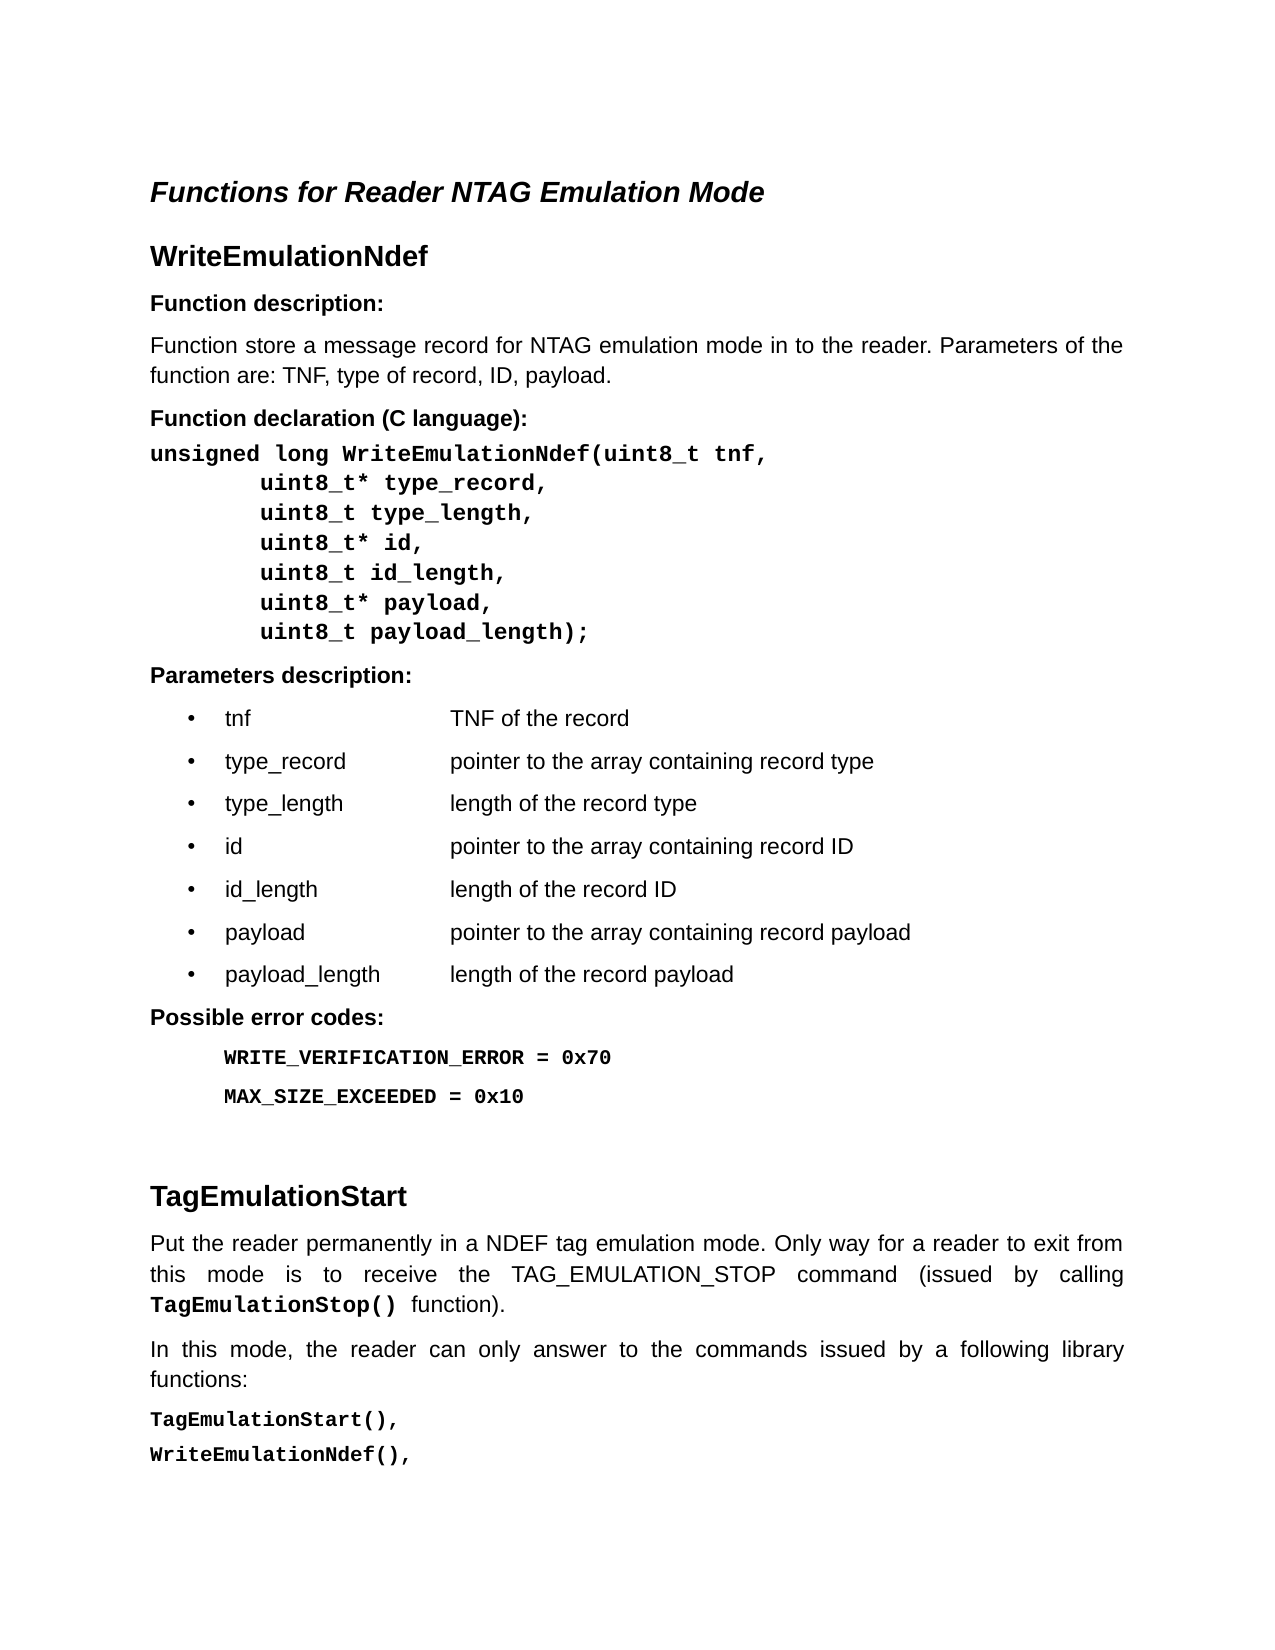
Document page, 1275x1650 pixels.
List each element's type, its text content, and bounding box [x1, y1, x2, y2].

list payload pointer to the array containing record payload [187, 918, 1125, 945]
list type_length length of the record type [187, 790, 1125, 817]
text MAX_SIZE_EXCEEDED = 0x10 [224, 1086, 1125, 1109]
list id_length length of the record ID [187, 876, 1125, 902]
text Possible error codes: [150, 1004, 1125, 1030]
text Parameters description: [150, 662, 1125, 689]
subtitle WriteEmulationNdef [150, 238, 1125, 272]
list type_record pointer to the array containing record type [187, 748, 1125, 774]
text WriteEmulationNdef(), [150, 1444, 1125, 1468]
text unsigned long WriteEmulationNdef(uint8_t tnf, uint8_t* type_record, uint8_t type_length, uint8_t* id, uint8_t id_length, uint8_t* payload, uint8_t payload_length); [150, 442, 1125, 647]
subtitle TagEmulationStart [150, 1179, 1125, 1213]
text TagEmulationStart(), [150, 1409, 1125, 1432]
text In this mode, the reader can only answer to the commands issued by a following library functions: [150, 1336, 1125, 1392]
text Put the reader permanently in a NDEF tag emulation mode. Only way for a reader to exit from this mode is to receive the TAG_EMULATION_STOP command (issued by calling TagEmulationStop() function). [150, 1230, 1125, 1319]
subtitle Functions for Reader NTAG Emulation Mode [150, 175, 1125, 208]
list tnf TNF of the record [187, 705, 1125, 731]
list payload_length length of the record payload [187, 961, 1125, 988]
text Function description: [150, 289, 1125, 316]
list Function declaration (C language): [150, 405, 1114, 432]
text Function store a message record for NTAG emulation mode in to the reader. Parameters of the function are: TNF, type of record, ID, payload. [150, 332, 1125, 389]
text WRITE_VERIFICATION_ERROR = 0x70 [224, 1047, 1125, 1070]
list id pointer to the array containing record ID [187, 833, 1125, 859]
